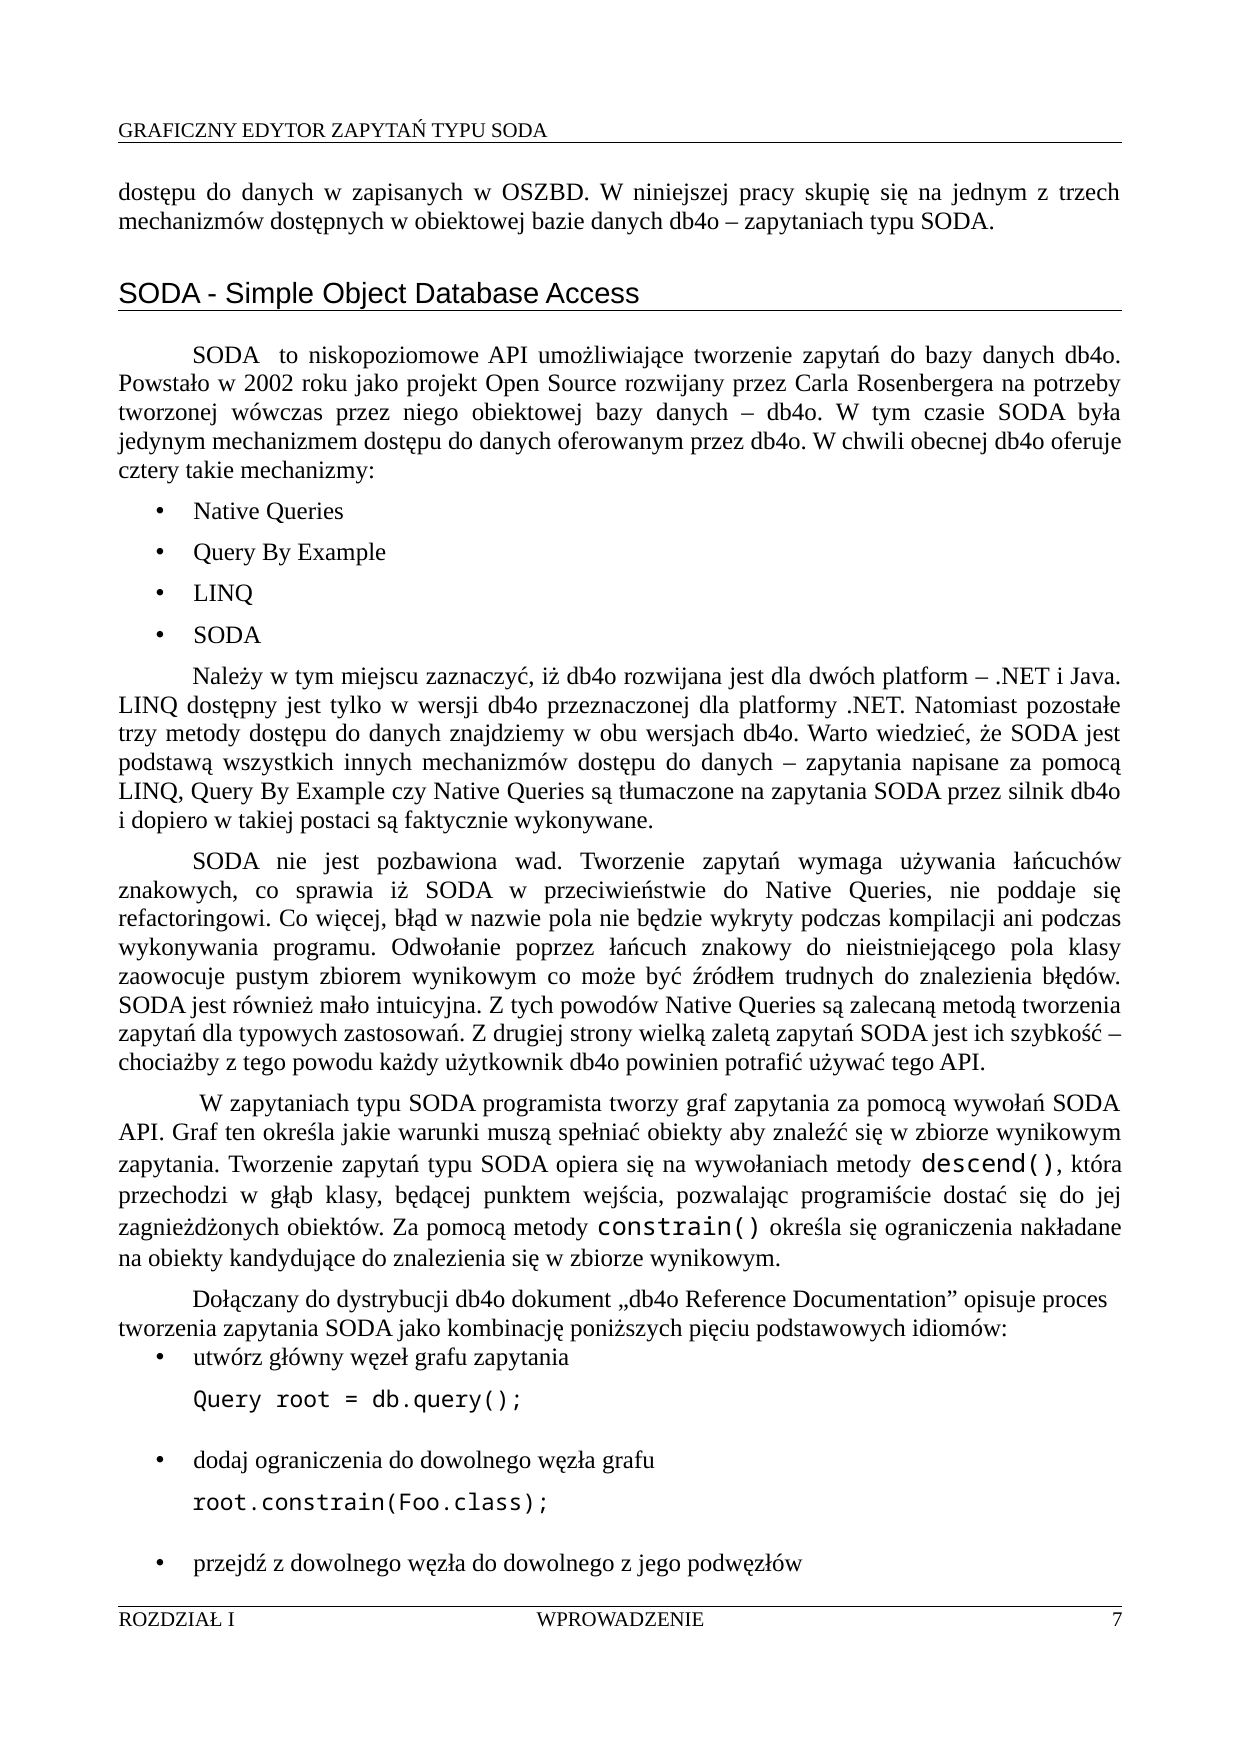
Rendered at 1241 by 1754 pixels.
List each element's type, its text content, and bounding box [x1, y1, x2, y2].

text SODA to niskopoziomowe API umożliwiające tworzenie zapytań do bazy danych db4o. Powstało w 2002 roku jako projekt Open Source rozwijany przez Carla Rosenbergera na potrzeby tworzonej wówczas przez niego obiektowej bazy danych – db4o. W tym czasie SODA była jedynym mechanizmem dostępu do danych oferowanym przez db4o. W chwili obecnej db4o oferuje cztery takie mechanizmy: [118, 340, 1122, 483]
list przejdź z dowolnego węzła do dowolnego z jego podwęzłów [156, 1548, 1122, 1577]
text dostępu do danych w zapisanych w OSZBD. W niniejszej pracy skupię się na jednym z trzech mechanizmów dostępnych w obiektowej bazie danych db4o – zapytaniach typu SODA. [118, 177, 1122, 234]
text SODA nie jest pozbawiona wad. Tworzenie zapytań wymaga używania łańcuchów znakowych, co sprawia iż SODA w przeciwieństwie do Native Queries, nie poddaje się refactoringowi. Co więcej, błąd w nazwie pola nie będzie wykryty podczas kompilacji ani podczas wykonywania programu. Odwołanie poprzez łańcuch znakowy do nieistniejącego pola klasy zaowocuje pustym zbiorem wynikowym co może być źródłem trudnych do znalezienia błędów. SODA jest również mało intuicyjna. Z tych powodów Native Queries są zalecaną metodą tworzenia zapytań dla typowych zastosowań. Z drugiej strony wielką zaletą zapytań SODA jest ich szybkość – chociażby z tego powodu każdy użytkownik db4o powinien potrafić używać tego API. [118, 846, 1122, 1076]
list dodaj ograniczenia do dowolnego węzła grafu [156, 1445, 1122, 1473]
text Dołączany do dystrybucji db4o dokument „db4o Reference Documentation” opisuje proces tworzenia zapytania SODA jako kombinację poniższych pięciu podstawowych idiomów: [118, 1284, 1122, 1342]
list utwórz główny węzeł grafu zapytania [156, 1342, 1122, 1370]
list LINQ [156, 578, 1122, 607]
subtitle SODA - Simple Object Database Access [118, 277, 1122, 310]
list Query root = db.query(); [156, 1383, 1122, 1414]
text Należy w tym miejscu zaznaczyć, iż db4o rozwijana jest dla dwóch platform – .NET i Java. LINQ dostępny jest tylko w wersji db4o przeznaczonej dla platformy .NET. Natomiast pozostałe trzy metody dostępu do danych znajdziemy w obu wersjach db4o. Warto wiedzieć, że SODA jest podstawą wszystkich innych mechanizmów dostępu do danych – zapytania napisane za pomocą LINQ, Query By Example czy Native Queries są tłumaczone na zapytania SODA przez silnik db4o i dopiero w takiej postaci są faktycznie wykonywane. [118, 661, 1122, 833]
text W zapytaniach typu SODA programista tworzy graf zapytania za pomocą wywołań SODA API. Graf ten określa jakie warunki muszą spełniać obiekty aby znaleźć się w zbiorze wynikowym zapytania. Tworzenie zapytań typu SODA opiera się na wywołaniach metody descend(), która przechodzi w głąb klasy, będącej punktem wejścia, pozwalając programiście dostać się do jej zagnieżdżonych obiektów. Za pomocą metody constrain() określa się ograniczenia nakładane na obiekty kandydujące do znalezienia się w zbiorze wynikowym. [118, 1088, 1122, 1272]
list Native Queries [156, 496, 1122, 525]
list Query By Example [156, 537, 1122, 566]
text root.constrain(Foo.class); [118, 1486, 1122, 1517]
list SODA [156, 620, 1122, 648]
